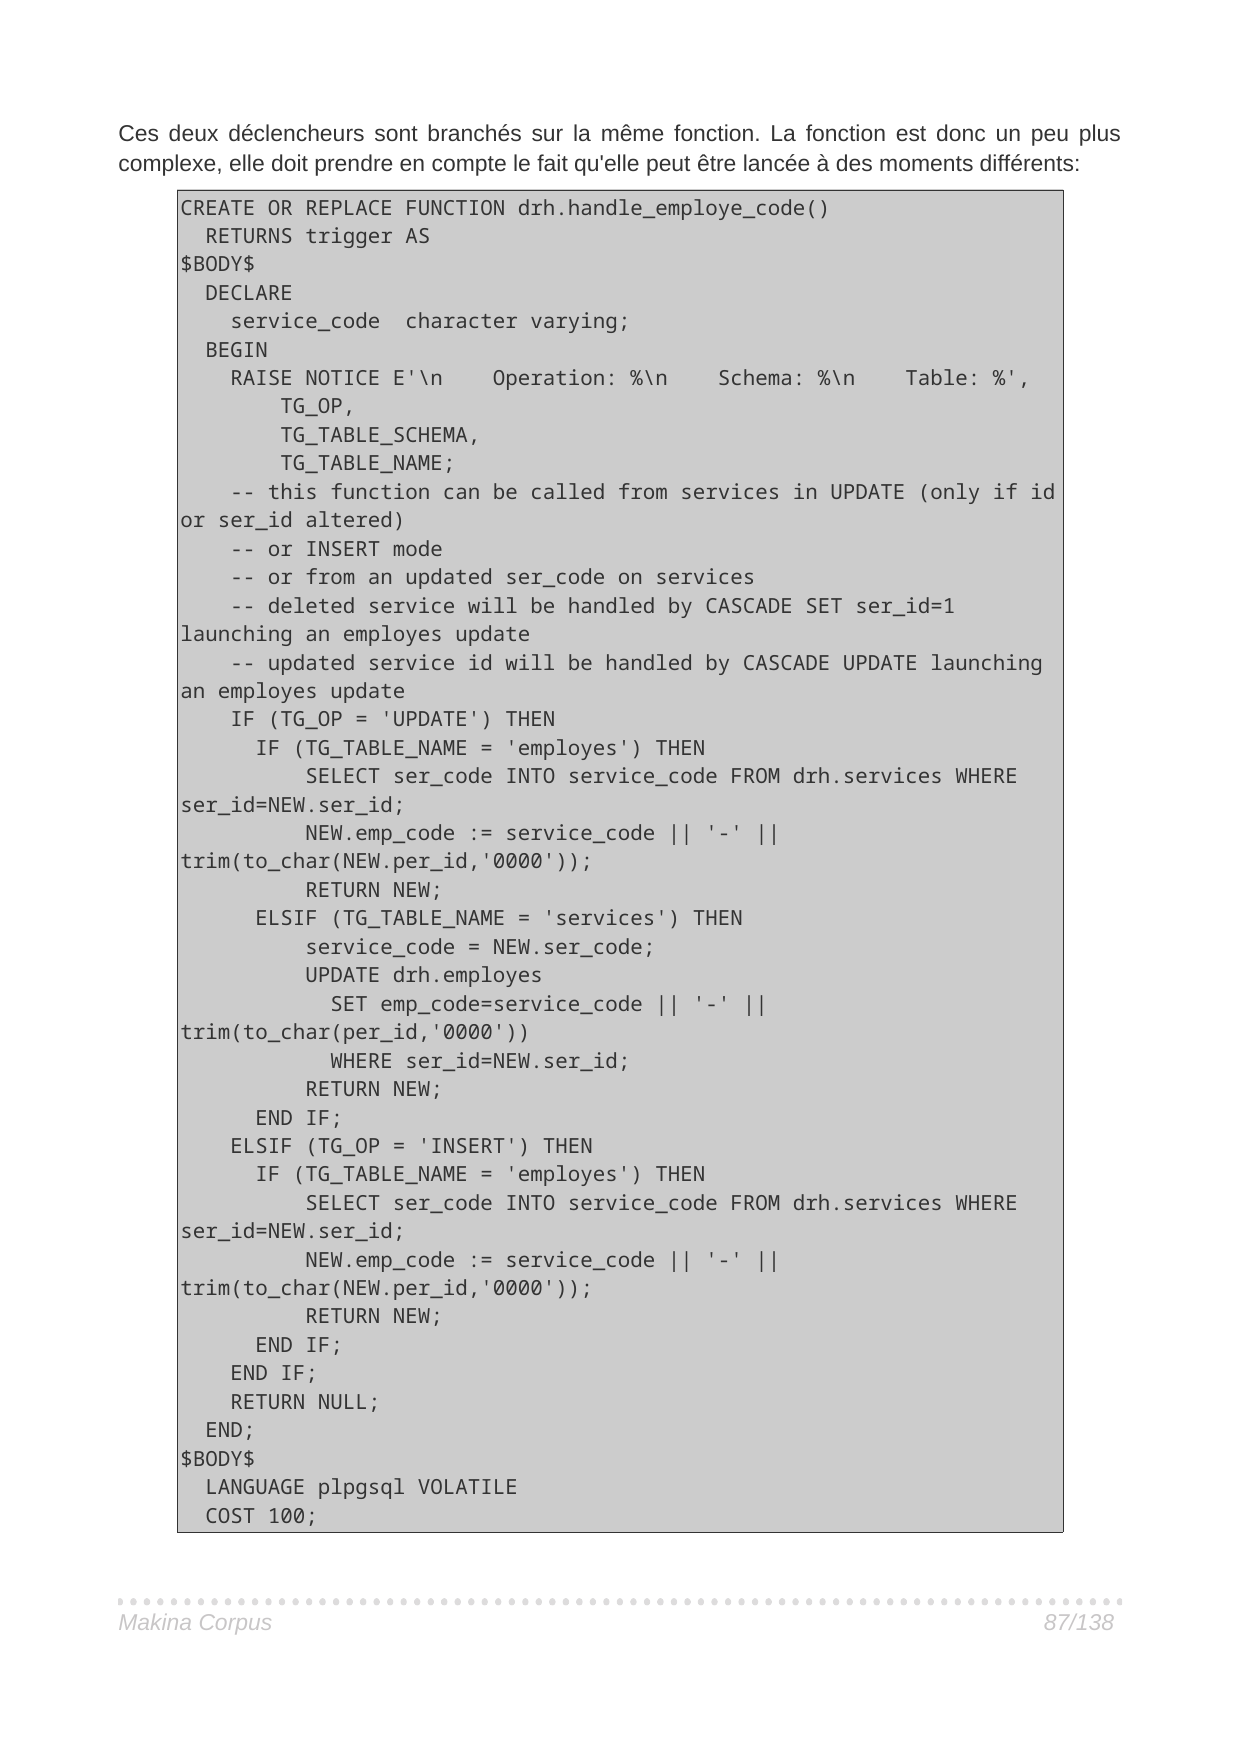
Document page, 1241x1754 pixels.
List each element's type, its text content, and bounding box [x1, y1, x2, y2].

text END IF; [178, 1099, 1063, 1128]
text END; [178, 1412, 1063, 1441]
text service_code character varying; [178, 303, 1063, 332]
text RETURNS trigger AS [178, 218, 1063, 246]
text -- or from an updated ser_code on services [178, 559, 1063, 588]
text IF (TG_TABLE_NAME = 'employes') THEN [178, 1156, 1063, 1185]
text SELECT ser_code INTO service_code FROM drh.services WHERE ser_id=NEW.ser_id; [178, 1185, 1063, 1242]
text -- updated service id will be handled by CASCADE UPDATE launching an employes update [178, 644, 1063, 701]
text $BODY$ [178, 1441, 1063, 1469]
picture [118, 1593, 1123, 1610]
text TG_OP, [178, 389, 1063, 417]
text BEGIN [178, 332, 1063, 360]
text ELSIF (TG_OP = 'INSERT') THEN [178, 1128, 1063, 1156]
text END IF; [178, 1327, 1063, 1356]
text NEW.emp_code := service_code || '-' || trim(to_char(NEW.per_id,'0000')); [178, 1242, 1063, 1299]
text $BODY$ [178, 246, 1063, 275]
text RETURN NEW; [178, 872, 1063, 901]
text RETURN NEW; [178, 1071, 1063, 1099]
text service_code = NEW.ser_code; [178, 929, 1063, 957]
text NEW.emp_code := service_code || '-' || trim(to_char(NEW.per_id,'0000')); [178, 815, 1063, 872]
text Ces deux déclencheurs sont branchés sur la même fonction. La fonction est donc un peu plus complexe, elle doit prendre en compte le fait qu'elle peut être lancée à des moments différents: [118, 118, 1122, 177]
text LANGUAGE plpgsql VOLATILE [178, 1469, 1063, 1498]
text UPDATE drh.employes [178, 957, 1063, 986]
text CREATE OR REPLACE FUNCTION drh.handle_employe_code() [178, 191, 1063, 218]
text SELECT ser_code INTO service_code FROM drh.services WHERE ser_id=NEW.ser_id; [178, 758, 1063, 815]
text END IF; [178, 1356, 1063, 1384]
text -- or INSERT mode [178, 531, 1063, 559]
text IF (TG_OP = 'UPDATE') THEN [178, 701, 1063, 730]
text COST 100; [178, 1498, 1063, 1532]
text RETURN NEW; [178, 1299, 1063, 1327]
text RETURN NULL; [178, 1384, 1063, 1412]
text WHERE ser_id=NEW.ser_id; [178, 1043, 1063, 1071]
text DECLARE [178, 275, 1063, 303]
text RAISE NOTICE E'\n Operation: %\n Schema: %\n Table: %', [178, 360, 1063, 389]
text -- this function can be called from services in UPDATE (only if id or ser_id altered) [178, 474, 1063, 531]
text SET emp_code=service_code || '-' || trim(to_char(per_id,'0000')) [178, 986, 1063, 1043]
text TG_TABLE_SCHEMA, [178, 417, 1063, 446]
text IF (TG_TABLE_NAME = 'employes') THEN [178, 730, 1063, 758]
text TG_TABLE_NAME; [178, 446, 1063, 474]
text ELSIF (TG_TABLE_NAME = 'services') THEN [178, 901, 1063, 929]
text -- deleted service will be handled by CASCADE SET ser_id=1 launching an employes update [178, 588, 1063, 644]
